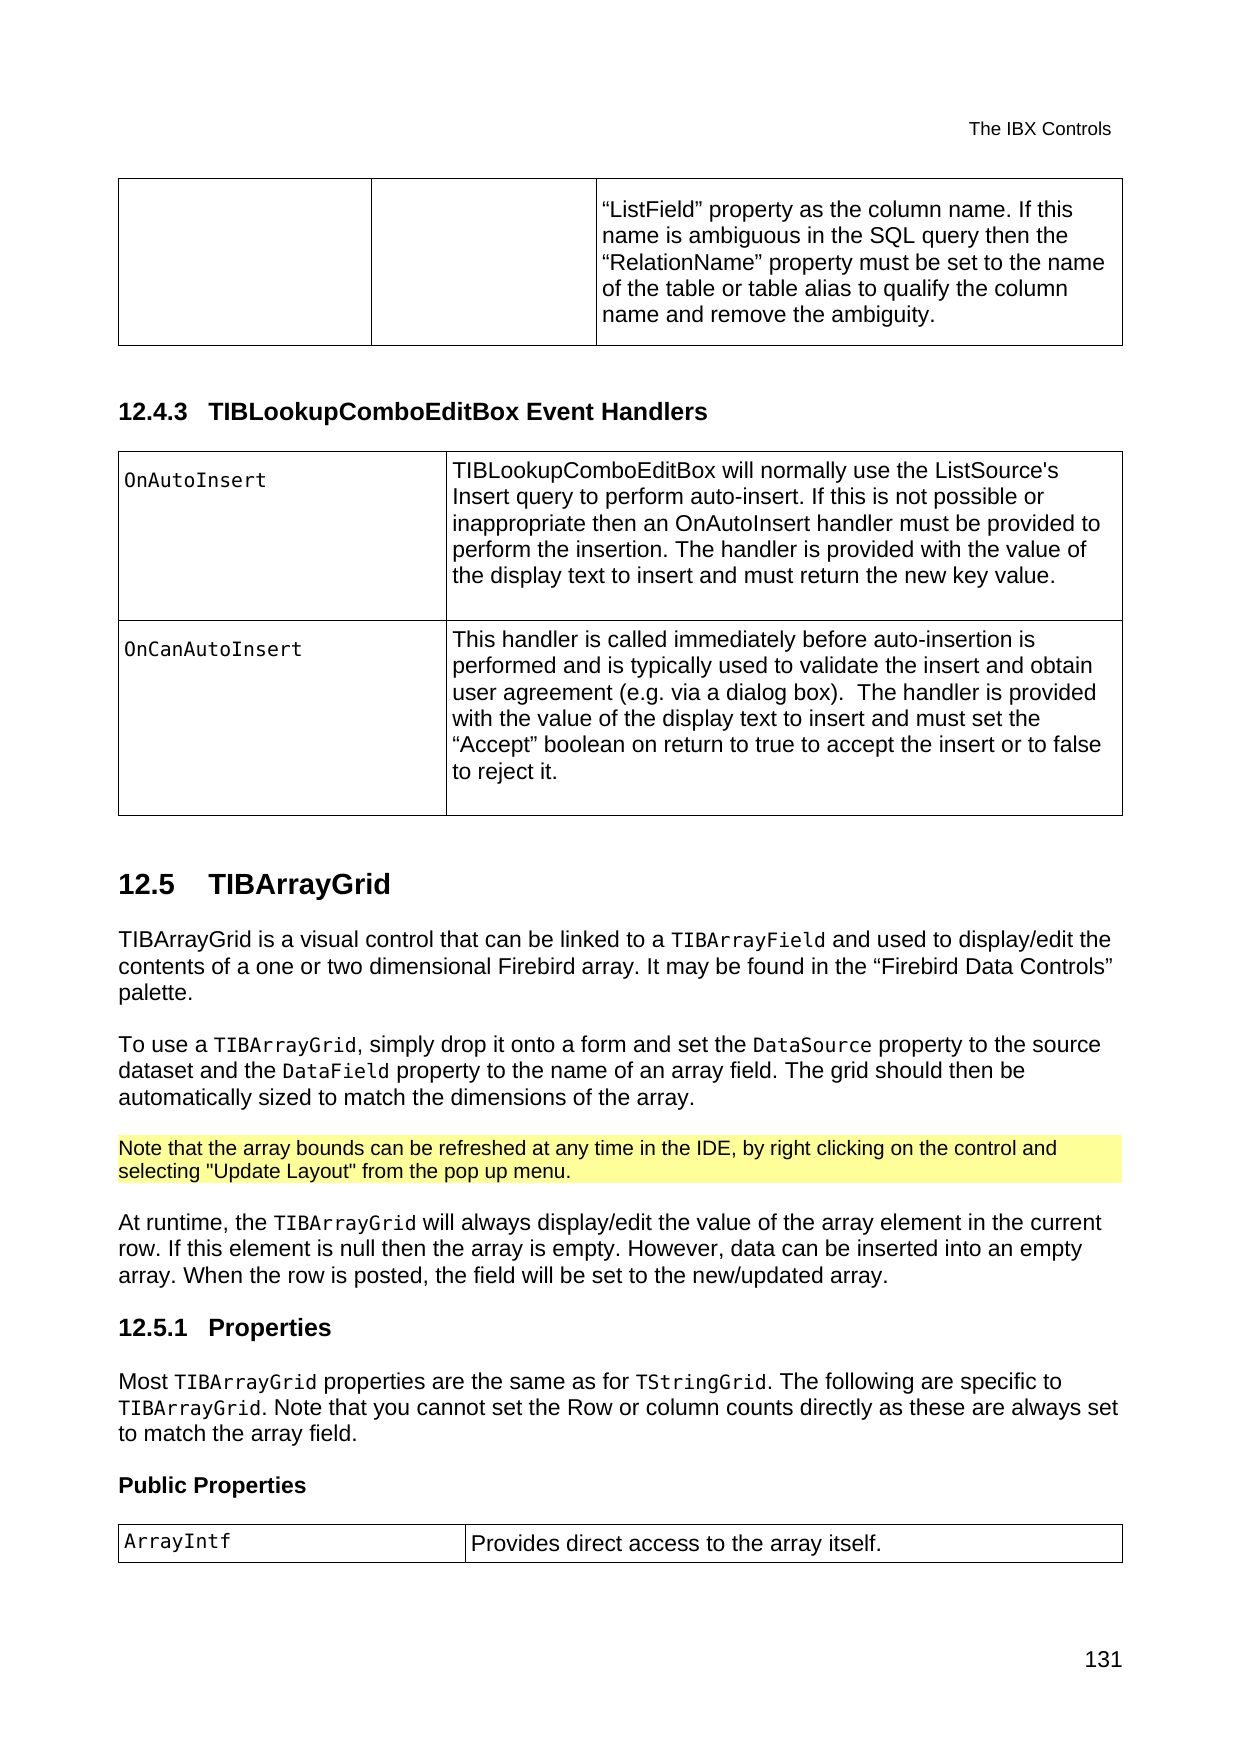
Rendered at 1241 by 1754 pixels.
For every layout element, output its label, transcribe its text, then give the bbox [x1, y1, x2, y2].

table_header OnAutoInsert [119, 452, 446, 620]
text Note that the array bounds can be refreshed at any time in the IDE, by right clicking on the control and selecting "Update Layout" from the pop up menu. [118, 1135, 1122, 1183]
table_cell “ListField” property as the column name. If this name is ambiguous in the SQL query then the “RelationName” property must be set to the name of the table or table alias to qualify the column name and remove the ambiguity. [597, 179, 1122, 345]
subtitle TIBArrayGrid [118, 867, 1122, 901]
subtitle TIBLookupComboEditBox Event Handlers [118, 397, 1122, 426]
text TIBArrayGrid is a visual control that can be linked to a TIBArrayField and used to display/edit the contents of a one or two dimensional Firebird array. It may be found in the “Firebird Data Controls” palette. [118, 926, 1122, 1005]
table_cell [119, 179, 371, 345]
table_header Provides direct access to the array itself. [466, 1525, 1122, 1562]
text To use a TIBArrayGrid, simply drop it onto a form and set the DataSource property to the source dataset and the DataField property to the name of an array field. The grid should then be automatically sized to match the dimensions of the array. [118, 1031, 1122, 1110]
table_header TIBLookupComboEditBox will normally use the ListSource's Insert query to perform auto-insert. If this is not possible or inappropriate then an OnAutoInsert handler must be provided to perform the insertion. The handler is provided with the value of the display text to insert and must return the new key value. [447, 452, 1122, 620]
text At runtime, the TIBArrayGrid will always display/edit the value of the array element in the current row. If this element is null then the array is empty. However, data can be inserted into an empty array. When the row is posted, the field will be set to the new/updated array. [118, 1209, 1122, 1288]
subtitle Properties [118, 1313, 1122, 1342]
table_cell [372, 179, 596, 345]
table_cell OnCanAutoInsert [119, 621, 446, 815]
text Public Properties [118, 1472, 1122, 1499]
text Most TIBArrayGrid properties are the same as for TStringGrid. The following are specific to TIBArrayGrid. Note that you cannot set the Row or column counts directly as these are always set to match the array field. [118, 1368, 1122, 1447]
table_header ArrayIntf [119, 1525, 465, 1562]
table_cell This handler is called immediately before auto-insertion is performed and is typically used to validate the insert and obtain user agreement (e.g. via a dialog box). The handler is provided with the value of the display text to insert and must set the “Accept” boolean on return to true to accept the insert or to false to reject it. [447, 621, 1122, 815]
